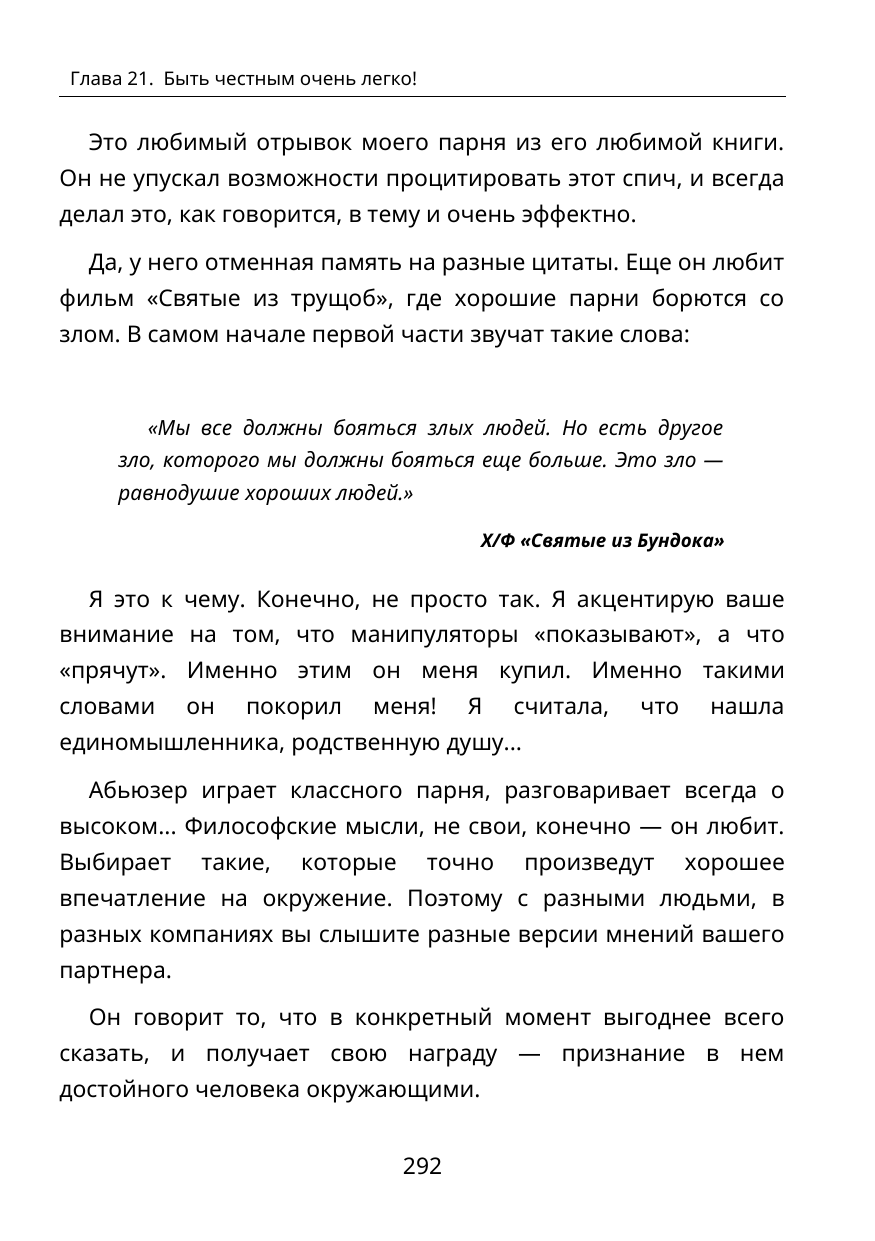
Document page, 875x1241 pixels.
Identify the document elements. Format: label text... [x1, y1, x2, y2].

text Абьюзер играет классного парня, разговаривает всегда о высоком... Философские мысли, не свои, конечно — он любит. Выбирает такие, которые точно произведут хорошее впечатление на окружение. Поэтому с разными людьми, в разных компаниях вы слышите разные версии мнений вашего партнера. [59, 774, 786, 985]
text Я это к чему. Конечно, не просто так. Я акцентирую ваше внимание на том, что манипуляторы «показывают», а что «прячут». Именно этим он меня купил. Именно такими словами он покорил меня! Я считала, что нашла единомышленника, родственную душу... [59, 582, 786, 757]
text Это любимый отрывок моего парня из его любимой книги. Он не упускал возможности процитировать этот спич, и всегда делал это, как говорится, в тему и очень эффектно. [59, 126, 786, 229]
text Он говорит то, что в конкретный момент выгоднее всего сказать, и получает свою награду — признание в нем достойного человека окружающими. [59, 1001, 786, 1104]
text Х/Ф «Святые из Бундока» [118, 522, 726, 552]
text «Мы все должны бояться злых людей. Но есть другое зло, которого мы должны бояться еще больше. Это зло — равнодушие хороших людей.» [118, 413, 726, 507]
text Да, у него отменная память на разные цитаты. Еще он любит фильм «Святые из трущоб», где хорошие парни борются со злом. В самом начале первой части звучат такие слова: [59, 246, 786, 349]
